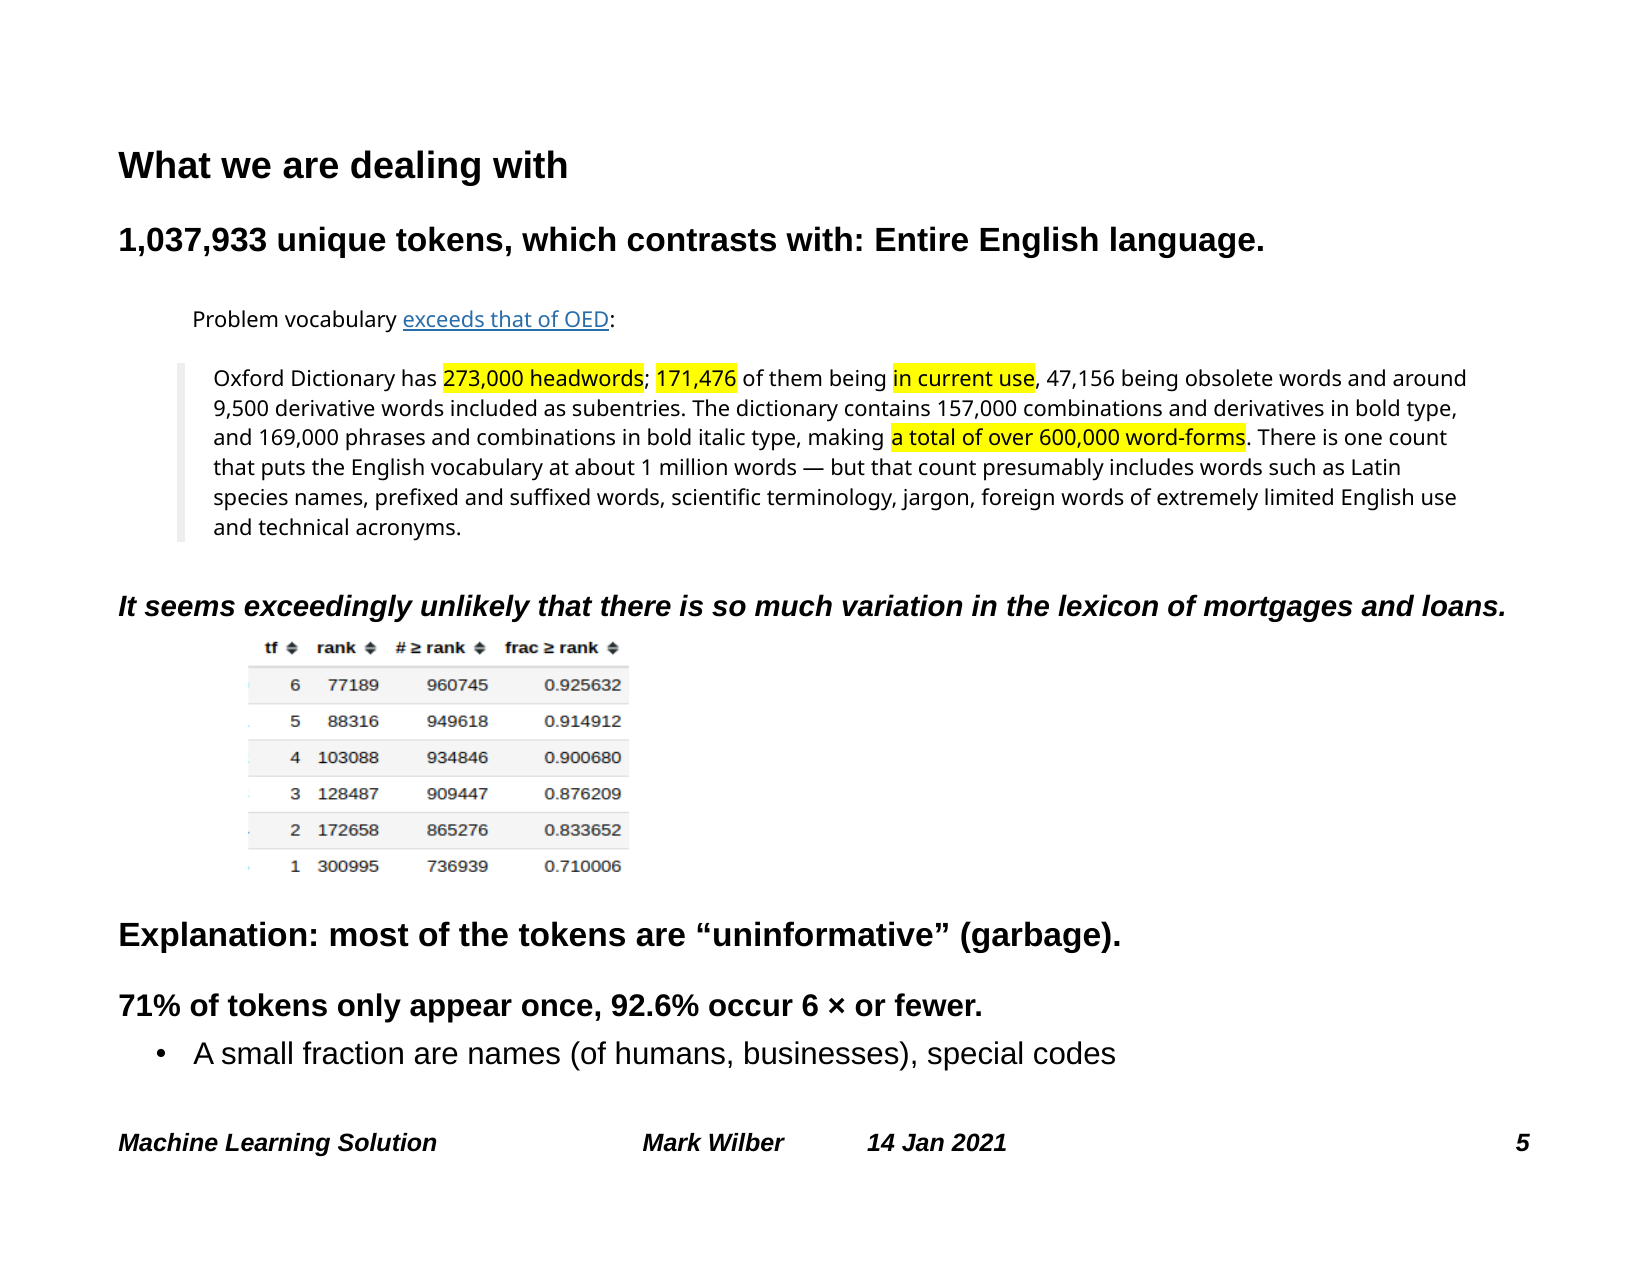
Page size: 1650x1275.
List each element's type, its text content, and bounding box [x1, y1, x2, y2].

subtitle What we are dealing with [118, 143, 1532, 187]
text Oxford Dictionary has 273,000 headwords; 171,476 of them being in current use, 47,156 being obsolete words and around 9,500 derivative words included as subentries. The dictionary contains 157,000 combinations and derivatives in bold type, and 169,000 phrases and combinations in bold italic type, making a total of over 600,000 word-forms. There is one count that puts the English vocabulary at about 1 million words — but that count presumably includes words such as Latin species names, prefixed and suffixed words, scientific terminology, jargon, foreign words of extremely limited English use and technical acronyms. [185, 363, 1473, 542]
subtitle 71% of tokens only appear once, 92.6% occur 6 × or fewer. [118, 987, 1532, 1022]
picture [248, 638, 639, 882]
subtitle Explanation: most of the tokens are “uninformative” (garbage). [118, 914, 1532, 953]
text Problem vocabulary exceeds that of OED: [192, 304, 1532, 334]
subtitle 1,037,933 unique tokens, which contrasts with: Entire English language. [118, 220, 1532, 259]
subtitle It seems exceedingly unlikely that there is so much variation in the lexicon of mortgages and loans. [118, 589, 1532, 623]
list A small fraction are names (of humans, businesses), special codes [156, 1035, 1532, 1071]
